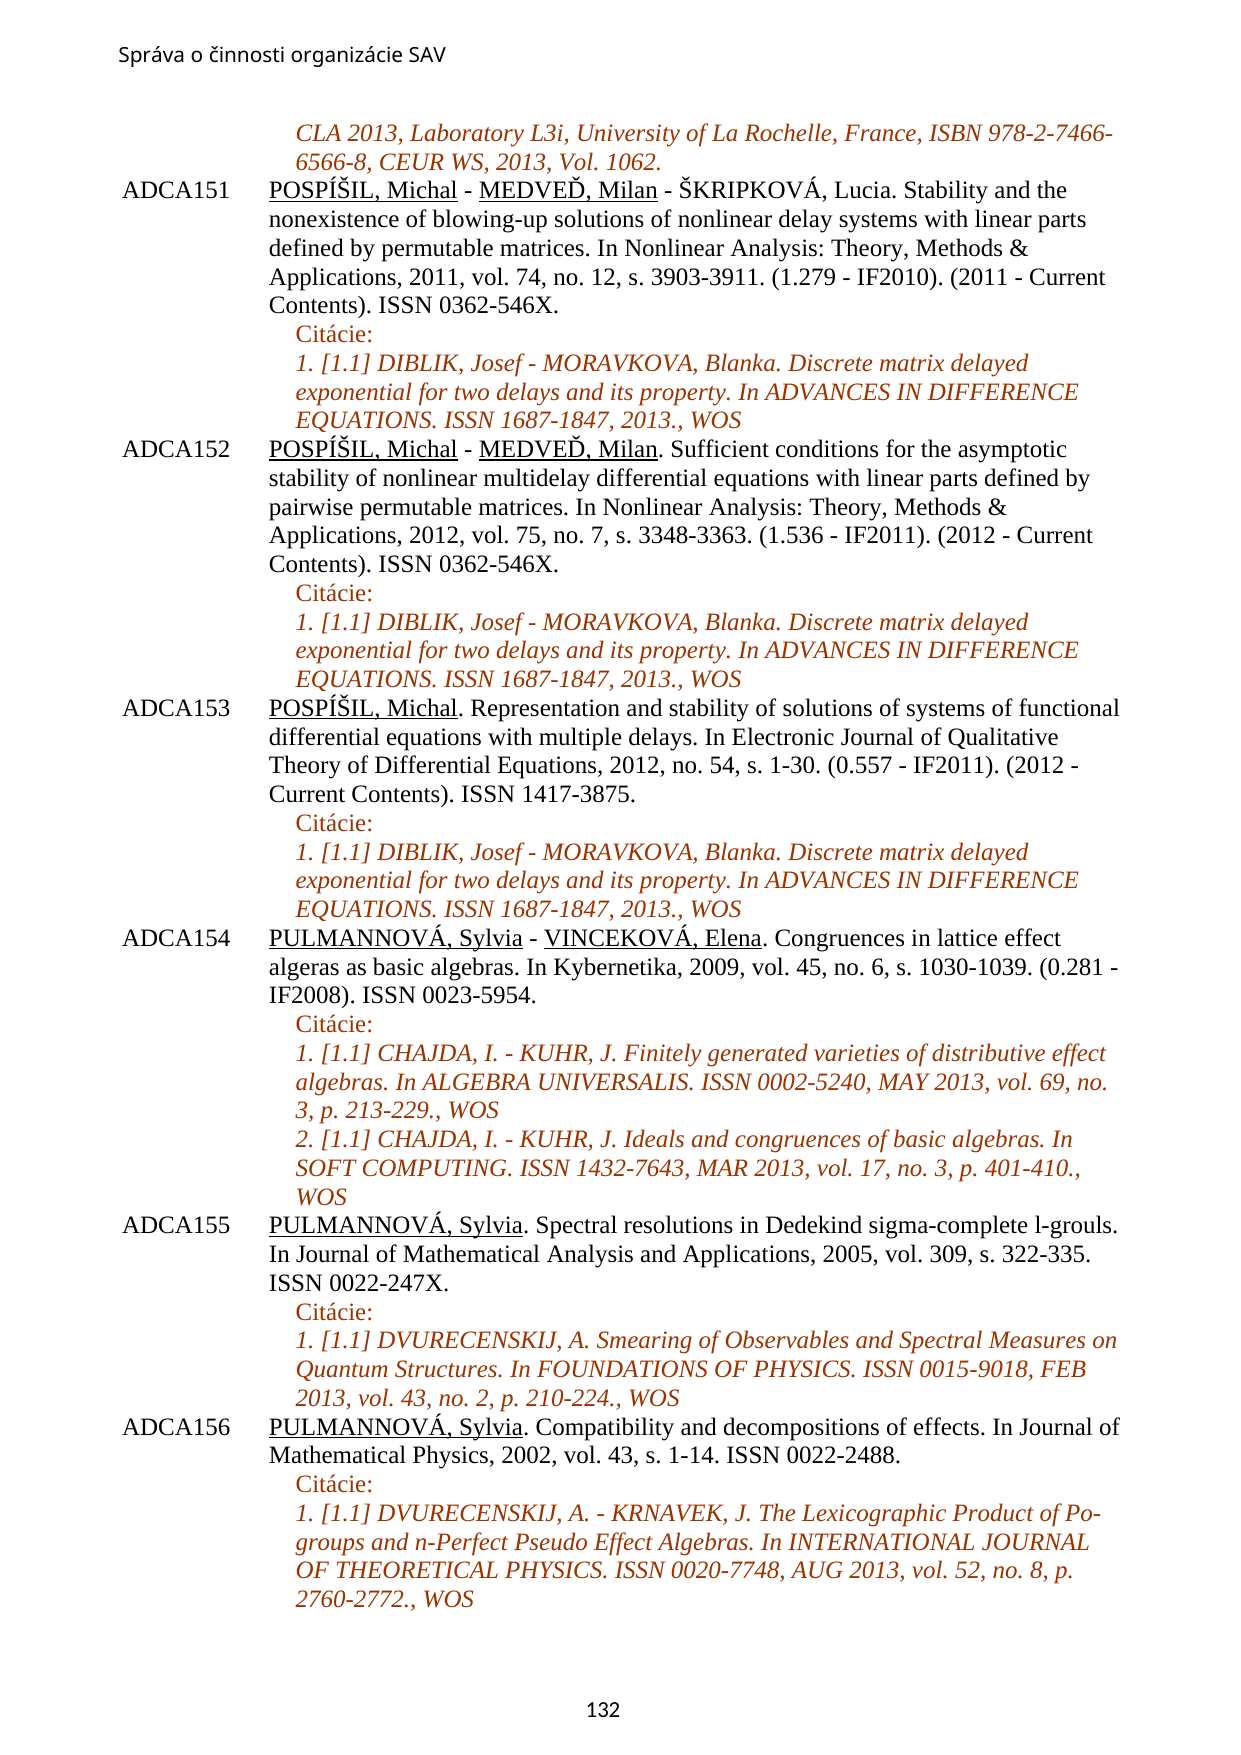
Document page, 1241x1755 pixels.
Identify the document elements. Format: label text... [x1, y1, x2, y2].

text Citácie: [295, 1469, 1122, 1498]
table_header POSPÍŠIL, Michal - MEDVEĎ, Milan. Sufficient conditions for the asymptotic stability of nonlinear multidelay differential equations with linear parts defined by pairwise permutable matrices. In Nonlinear Analysis: Theory, Methods & Applications, 2012, vol. 75, no. 7, s. 3348-3363. (1.536 - IF2011). (2012 - Current Contents). ISSN 0362-546X. [269, 434, 1122, 578]
text Citácie: [295, 1009, 1122, 1038]
text 1. [1.1] CHAJDA, I. - KUHR, J. Finitely generated varieties of distributive effect algebras. In ALGEBRA UNIVERSALIS. ISSN 0002-5240, MAY 2013, vol. 69, no. 3, p. 213-229., WOS [295, 1038, 1122, 1124]
text CLA 2013, Laboratory L3i, University of La Rochelle, France, ISBN 978-2-7466-6566-8, CEUR WS, 2013, Vol. 1062. [295, 118, 1122, 176]
table_header POSPÍŠIL, Michal - MEDVEĎ, Milan - ŠKRIPKOVÁ, Lucia. Stability and the nonexistence of blowing-up solutions of nonlinear delay systems with linear parts defined by permutable matrices. In Nonlinear Analysis: Theory, Methods & Applications, 2011, vol. 74, no. 12, s. 3903-3911. (1.279 - IF2010). (2011 - Current Contents). ISSN 0362-546X. [269, 176, 1122, 319]
text Citácie: [295, 1297, 1122, 1326]
table_header PULMANNOVÁ, Sylvia - VINCEKOVÁ, Elena. Congruences in lattice effect algeras as basic algebras. In Kybernetika, 2009, vol. 45, no. 6, s. 1030-1039. (0.281 - IF2008). ISSN 0023-5954. [269, 923, 1122, 1009]
text Citácie: [295, 319, 1122, 348]
table_header PULMANNOVÁ, Sylvia. Compatibility and decompositions of effects. In Journal of Mathematical Physics, 2002, vol. 43, s. 1-14. ISSN 0022-2488. [269, 1412, 1122, 1469]
table_header ADCA154 [122, 923, 269, 1009]
table_header PULMANNOVÁ, Sylvia. Spectral resolutions in Dedekind sigma-complete l-grouls. In Journal of Mathematical Analysis and Applications, 2005, vol. 309, s. 322-335. ISSN 0022-247X. [269, 1211, 1122, 1297]
text 1. [1.1] DIBLIK, Josef - MORAVKOVA, Blanka. Discrete matrix delayed exponential for two delays and its property. In ADVANCES IN DIFFERENCE EQUATIONS. ISSN 1687-1847, 2013., WOS [295, 837, 1122, 923]
text Citácie: [295, 808, 1122, 837]
table_header ADCA153 [122, 693, 269, 808]
text 1. [1.1] DVURECENSKIJ, A. - KRNAVEK, J. The Lexicographic Product of Po-groups and n-Perfect Pseudo Effect Algebras. In INTERNATIONAL JOURNAL OF THEORETICAL PHYSICS. ISSN 0020-7748, AUG 2013, vol. 52, no. 8, p. 2760-2772., WOS [295, 1498, 1122, 1613]
text Citácie: [295, 578, 1122, 607]
table_header ADCA155 [122, 1211, 269, 1297]
text 1. [1.1] DIBLIK, Josef - MORAVKOVA, Blanka. Discrete matrix delayed exponential for two delays and its property. In ADVANCES IN DIFFERENCE EQUATIONS. ISSN 1687-1847, 2013., WOS [295, 607, 1122, 693]
table_header ADCA152 [122, 434, 269, 578]
text 1. [1.1] DIBLIK, Josef - MORAVKOVA, Blanka. Discrete matrix delayed exponential for two delays and its property. In ADVANCES IN DIFFERENCE EQUATIONS. ISSN 1687-1847, 2013., WOS [295, 348, 1122, 434]
table_header ADCA156 [122, 1412, 269, 1469]
text 1. [1.1] DVURECENSKIJ, A. Smearing of Observables and Spectral Measures on Quantum Structures. In FOUNDATIONS OF PHYSICS. ISSN 0015-9018, FEB 2013, vol. 43, no. 2, p. 210-224., WOS [295, 1326, 1122, 1412]
table_header POSPÍŠIL, Michal. Representation and stability of solutions of systems of functional differential equations with multiple delays. In Electronic Journal of Qualitative Theory of Differential Equations, 2012, no. 54, s. 1-30. (0.557 - IF2011). (2012 - Current Contents). ISSN 1417-3875. [269, 693, 1122, 808]
text 2. [1.1] CHAJDA, I. - KUHR, J. Ideals and congruences of basic algebras. In SOFT COMPUTING. ISSN 1432-7643, MAR 2013, vol. 17, no. 3, p. 401-410., WOS [295, 1124, 1122, 1211]
table_header ADCA151 [122, 176, 269, 319]
